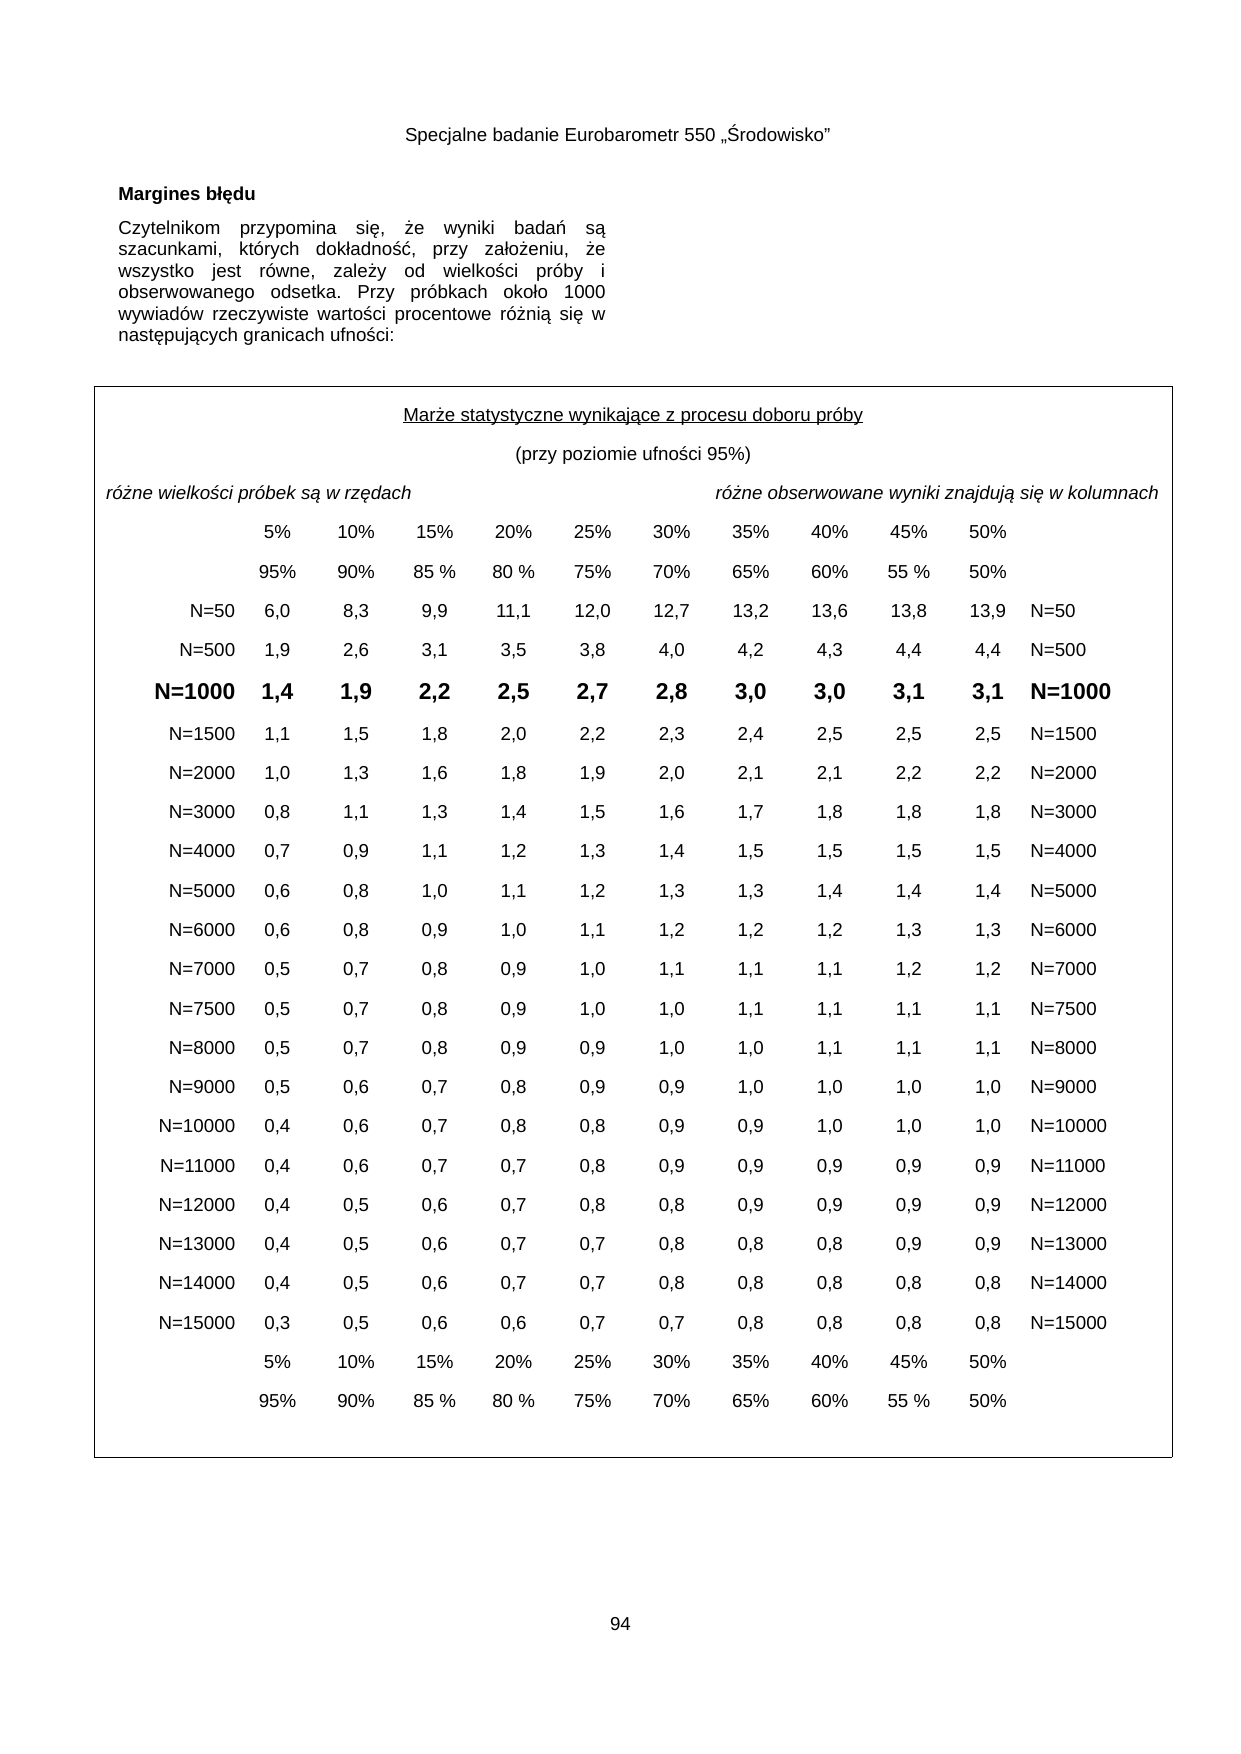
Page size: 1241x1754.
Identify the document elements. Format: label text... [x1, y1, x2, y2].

table_cell 0,9 [790, 1146, 869, 1185]
table_cell 3,1 [395, 630, 474, 669]
table_cell N=6000 [1027, 910, 1163, 949]
table_cell 1,1 [316, 792, 395, 831]
table_cell 0,5 [316, 1263, 395, 1303]
table_cell 1,1 [790, 949, 869, 988]
table_cell 1,1 [238, 714, 316, 753]
table_cell 2,5 [474, 670, 553, 713]
table_cell 1,5 [553, 792, 632, 831]
table_cell 0,6 [395, 1185, 474, 1224]
table_cell N=10000 [1027, 1106, 1163, 1146]
table_cell 1,2 [711, 910, 790, 949]
table_cell 0,6 [316, 1146, 395, 1185]
table_cell 0,8 [948, 1263, 1027, 1303]
table_cell 0,8 [869, 1263, 948, 1303]
table_cell 2,2 [395, 670, 474, 713]
table_cell 1,4 [869, 871, 948, 910]
table_cell 65% [711, 1381, 790, 1420]
table_cell N=7500 [103, 989, 238, 1028]
table_cell N=2000 [103, 753, 238, 792]
table_cell 0,8 [790, 1303, 869, 1342]
table_cell 30% [632, 1342, 711, 1381]
table_cell 1,0 [948, 1067, 1027, 1106]
table_cell 0,7 [474, 1224, 553, 1263]
table_cell 1,3 [395, 792, 474, 831]
table_cell N=50 [103, 591, 238, 630]
table_cell 4,2 [711, 630, 790, 669]
table_cell N=1500 [1027, 714, 1163, 753]
table_cell 1,8 [395, 714, 474, 753]
table_cell 90% [316, 552, 395, 591]
table_cell 0,8 [316, 910, 395, 949]
table_cell 35% [711, 513, 790, 552]
table_cell 2,5 [790, 714, 869, 753]
table_cell 1,1 [553, 910, 632, 949]
table_cell 0,7 [395, 1146, 474, 1185]
table_cell 2,5 [948, 714, 1027, 753]
table_cell 0,6 [474, 1303, 553, 1342]
table_cell 0,6 [316, 1106, 395, 1146]
table_cell 0,5 [238, 989, 316, 1028]
table_cell 4,0 [632, 630, 711, 669]
table_cell 2,1 [711, 753, 790, 792]
table_cell 25% [553, 513, 632, 552]
table_cell 0,8 [711, 1224, 790, 1263]
table_cell 50% [948, 1342, 1027, 1381]
table_cell [103, 1381, 238, 1420]
table_cell 0,7 [474, 1263, 553, 1303]
table_cell 0,8 [711, 1263, 790, 1303]
table_cell N=14000 [1027, 1263, 1163, 1303]
table_cell N=12000 [103, 1185, 238, 1224]
table_cell 0,4 [238, 1224, 316, 1263]
table_cell 0,9 [869, 1224, 948, 1263]
table_cell 5% [238, 1342, 316, 1381]
table_cell 45% [869, 513, 948, 552]
table_cell 13,2 [711, 591, 790, 630]
table_cell 1,5 [316, 714, 395, 753]
table_cell 1,0 [632, 1028, 711, 1067]
table_cell [1027, 513, 1163, 552]
table_cell 0,8 [790, 1224, 869, 1263]
table_cell 0,7 [316, 949, 395, 988]
table_cell 1,8 [474, 753, 553, 792]
table_cell 0,3 [238, 1303, 316, 1342]
table_cell 0,7 [474, 1185, 553, 1224]
table_cell 1,1 [711, 989, 790, 1028]
table_cell 2,3 [632, 714, 711, 753]
table_cell 60% [790, 552, 869, 591]
table_cell 0,6 [316, 1067, 395, 1106]
table_cell N=13000 [103, 1224, 238, 1263]
table_cell 1,6 [395, 753, 474, 792]
table_cell N=11000 [1027, 1146, 1163, 1185]
table_cell 1,0 [632, 989, 711, 1028]
table_cell 0,5 [238, 1028, 316, 1067]
table_cell różne obserwowane wyniki znajdują się w kolumnach [711, 473, 1163, 512]
table_cell 0,9 [948, 1224, 1027, 1263]
table_cell 1,4 [474, 792, 553, 831]
table_cell 2,5 [869, 714, 948, 753]
table_cell 12,0 [553, 591, 632, 630]
table_cell N=3000 [103, 792, 238, 831]
table_cell 1,5 [869, 831, 948, 871]
table_cell 3,0 [790, 670, 869, 713]
table_cell N=14000 [103, 1263, 238, 1303]
table_cell 85 % [395, 552, 474, 591]
table_cell 0,7 [632, 1303, 711, 1342]
table_cell 70% [632, 1381, 711, 1420]
table_cell 1,2 [948, 949, 1027, 988]
table_cell 1,3 [869, 910, 948, 949]
table_cell 0,9 [474, 949, 553, 988]
table_cell 50% [948, 513, 1027, 552]
table_cell 1,0 [238, 753, 316, 792]
table_cell 0,8 [238, 792, 316, 831]
table_cell N=13000 [1027, 1224, 1163, 1263]
table_cell N=500 [103, 630, 238, 669]
table_cell 1,4 [790, 871, 869, 910]
table_cell 0,7 [238, 831, 316, 871]
table_cell różne wielkości próbek są w rzędach [103, 473, 553, 512]
table_cell 1,9 [238, 630, 316, 669]
table_cell 75% [553, 1381, 632, 1420]
table_cell 1,0 [790, 1067, 869, 1106]
table_cell 30% [632, 513, 711, 552]
table_header Marże statystyczne wynikające z procesu doboru próby [103, 395, 1163, 434]
table_cell N=50 [1027, 591, 1163, 630]
table_cell 1,1 [632, 949, 711, 988]
table_cell 60% [790, 1381, 869, 1420]
table_cell 1,1 [869, 1028, 948, 1067]
table_cell 1,4 [632, 831, 711, 871]
table_cell 0,6 [238, 871, 316, 910]
table_cell 1,1 [948, 1028, 1027, 1067]
table_cell 0,9 [711, 1185, 790, 1224]
table_cell N=6000 [103, 910, 238, 949]
table_cell 0,9 [474, 989, 553, 1028]
table_cell 75% [553, 552, 632, 591]
table_cell 1,0 [869, 1106, 948, 1146]
table_cell 90% [316, 1381, 395, 1420]
table_cell N=11000 [103, 1146, 238, 1185]
table_cell 0,8 [553, 1106, 632, 1146]
table_cell 2,2 [869, 753, 948, 792]
table_cell N=10000 [103, 1106, 238, 1146]
table_cell 13,8 [869, 591, 948, 630]
table_cell 85 % [395, 1381, 474, 1420]
table_cell 0,5 [316, 1185, 395, 1224]
table_cell 0,4 [238, 1146, 316, 1185]
table_cell 70% [632, 552, 711, 591]
table_cell 0,9 [632, 1067, 711, 1106]
table_cell 0,4 [238, 1185, 316, 1224]
table_cell 0,7 [553, 1224, 632, 1263]
table_cell 1,5 [711, 831, 790, 871]
table_cell 0,9 [316, 831, 395, 871]
table_cell 0,9 [632, 1106, 711, 1146]
table_cell 0,6 [395, 1263, 474, 1303]
table_cell 1,1 [395, 831, 474, 871]
table_cell 20% [474, 513, 553, 552]
table_cell 1,1 [869, 989, 948, 1028]
table_cell 4,3 [790, 630, 869, 669]
table_cell 12,7 [632, 591, 711, 630]
table_cell 1,8 [948, 792, 1027, 831]
table_cell 45% [869, 1342, 948, 1381]
table_cell N=15000 [103, 1303, 238, 1342]
table_cell 1,1 [948, 989, 1027, 1028]
table_cell 1,0 [711, 1067, 790, 1106]
table_cell 2,4 [711, 714, 790, 753]
table_cell 0,8 [474, 1106, 553, 1146]
table_cell 0,9 [553, 1067, 632, 1106]
table_cell 8,3 [316, 591, 395, 630]
table_cell 3,1 [948, 670, 1027, 713]
table_cell N=5000 [1027, 871, 1163, 910]
table_cell 0,8 [948, 1303, 1027, 1342]
table_cell 0,9 [395, 910, 474, 949]
table_cell 1,5 [948, 831, 1027, 871]
table_cell 0,9 [948, 1185, 1027, 1224]
table_cell 50% [948, 552, 1027, 591]
table_cell 10% [316, 513, 395, 552]
table_cell 0,5 [316, 1303, 395, 1342]
table_cell 0,9 [474, 1028, 553, 1067]
table_cell 1,2 [474, 831, 553, 871]
table_cell 0,9 [790, 1185, 869, 1224]
table_cell 35% [711, 1342, 790, 1381]
table_cell 50% [948, 1381, 1027, 1420]
table_cell 0,7 [474, 1146, 553, 1185]
table_cell N=8000 [1027, 1028, 1163, 1067]
table_cell 10% [316, 1342, 395, 1381]
table_cell 40% [790, 1342, 869, 1381]
table_cell 0,8 [395, 1028, 474, 1067]
table_cell N=1000 [103, 670, 238, 713]
table_cell 1,1 [790, 1028, 869, 1067]
table_cell N=1000 [1027, 670, 1163, 713]
table_cell 55 % [869, 552, 948, 591]
table_cell 1,9 [553, 753, 632, 792]
table_cell 3,1 [869, 670, 948, 713]
table_cell 0,9 [869, 1146, 948, 1185]
table_cell 0,7 [553, 1263, 632, 1303]
table_cell 1,3 [711, 871, 790, 910]
table_cell N=7000 [1027, 949, 1163, 988]
table_cell 0,9 [632, 1146, 711, 1185]
table_cell N=500 [1027, 630, 1163, 669]
table_cell 0,8 [869, 1303, 948, 1342]
table_cell N=4000 [1027, 831, 1163, 871]
table_cell 80 % [474, 552, 553, 591]
text Czytelnikom przypomina się, że wyniki badań są szacunkami, których dokładność, przy założeniu, że wszystko jest równe, zależy od wielkości próby i obserwowanego odsetka. Przy próbkach około 1000 wywiadów rzeczywiste wartości procentowe różnią się w następujących granicach ufności: [118, 216, 605, 346]
table_cell 3,8 [553, 630, 632, 669]
table_cell 3,5 [474, 630, 553, 669]
table_cell [1027, 1342, 1163, 1381]
table_cell 95% [238, 1381, 316, 1420]
table_cell 2,0 [474, 714, 553, 753]
table_cell 2,2 [553, 714, 632, 753]
table_cell 0,6 [238, 910, 316, 949]
table_cell 0,8 [632, 1185, 711, 1224]
table_cell 1,0 [711, 1028, 790, 1067]
table_cell 1,0 [553, 949, 632, 988]
table_cell 1,3 [948, 910, 1027, 949]
table_cell N=5000 [103, 871, 238, 910]
table_cell 1,1 [474, 871, 553, 910]
table_cell 2,7 [553, 670, 632, 713]
table_cell 1,2 [553, 871, 632, 910]
table_cell 65% [711, 552, 790, 591]
table_cell 0,4 [238, 1263, 316, 1303]
table_cell 0,8 [632, 1224, 711, 1263]
table_cell 25% [553, 1342, 632, 1381]
table_cell 0,6 [395, 1303, 474, 1342]
table_cell 0,8 [711, 1303, 790, 1342]
table_cell 0,9 [711, 1146, 790, 1185]
table_cell 0,8 [553, 1185, 632, 1224]
table_cell (przy poziomie ufności 95%) [103, 434, 1163, 473]
table_cell 1,2 [790, 910, 869, 949]
table_cell 2,2 [948, 753, 1027, 792]
table_cell 3,0 [711, 670, 790, 713]
table_cell 0,7 [316, 1028, 395, 1067]
table_cell 0,9 [948, 1146, 1027, 1185]
table_cell 1,0 [790, 1106, 869, 1146]
table_cell 0,5 [316, 1224, 395, 1263]
table_cell 1,6 [632, 792, 711, 831]
table_cell 15% [395, 1342, 474, 1381]
table_cell [632, 473, 711, 512]
table_cell N=9000 [1027, 1067, 1163, 1106]
table_cell 0,7 [553, 1303, 632, 1342]
table_cell [1027, 552, 1163, 591]
table_cell 95% [238, 552, 316, 591]
table_cell 55 % [869, 1381, 948, 1420]
table_cell N=9000 [103, 1067, 238, 1106]
table_cell N=1500 [103, 714, 238, 753]
table_cell 13,6 [790, 591, 869, 630]
table_cell 1,7 [711, 792, 790, 831]
table_cell N=4000 [103, 831, 238, 871]
table_cell 1,3 [632, 871, 711, 910]
table_cell 13,9 [948, 591, 1027, 630]
table_cell 0,8 [474, 1067, 553, 1106]
table_cell 6,0 [238, 591, 316, 630]
table_cell 1,5 [790, 831, 869, 871]
table_cell 0,7 [316, 989, 395, 1028]
table_cell 0,4 [238, 1106, 316, 1146]
table_cell [553, 473, 632, 512]
table_cell 1,2 [632, 910, 711, 949]
table_cell 1,0 [948, 1106, 1027, 1146]
table_cell [103, 1342, 238, 1381]
table_cell 0,9 [711, 1106, 790, 1146]
table_cell 5% [238, 513, 316, 552]
table_cell [103, 513, 238, 552]
table_cell 0,8 [395, 989, 474, 1028]
table_cell 0,8 [395, 949, 474, 988]
table_cell N=12000 [1027, 1185, 1163, 1224]
table_cell 9,9 [395, 591, 474, 630]
table_cell 15% [395, 513, 474, 552]
table_cell 1,3 [316, 753, 395, 792]
table_cell 0,5 [238, 1067, 316, 1106]
table_cell [1027, 1381, 1163, 1420]
table_cell 1,0 [869, 1067, 948, 1106]
table_cell N=8000 [103, 1028, 238, 1067]
table_cell 1,0 [553, 989, 632, 1028]
table_cell 1,3 [553, 831, 632, 871]
table_cell 11,1 [474, 591, 553, 630]
text Margines błędu [118, 183, 605, 204]
table_cell 1,4 [238, 670, 316, 713]
table_cell 1,1 [790, 989, 869, 1028]
table_cell 1,8 [790, 792, 869, 831]
table_cell 1,0 [395, 871, 474, 910]
table_cell [103, 552, 238, 591]
table_cell 20% [474, 1342, 553, 1381]
table_cell 40% [790, 513, 869, 552]
table_cell N=7000 [103, 949, 238, 988]
table_cell 1,0 [474, 910, 553, 949]
table_cell N=15000 [1027, 1303, 1163, 1342]
table_cell 0,5 [238, 949, 316, 988]
table_cell 0,7 [395, 1067, 474, 1106]
table_cell 2,1 [790, 753, 869, 792]
table_cell 0,7 [395, 1106, 474, 1146]
table_cell 0,8 [790, 1263, 869, 1303]
table_cell 0,8 [316, 871, 395, 910]
table_cell 1,9 [316, 670, 395, 713]
table_cell N=2000 [1027, 753, 1163, 792]
table_cell 1,8 [869, 792, 948, 831]
table_cell 1,4 [948, 871, 1027, 910]
table_cell 0,9 [553, 1028, 632, 1067]
table_cell 2,6 [316, 630, 395, 669]
table_cell 0,9 [869, 1185, 948, 1224]
table_cell 2,8 [632, 670, 711, 713]
table_cell 0,8 [553, 1146, 632, 1185]
table_cell N=3000 [1027, 792, 1163, 831]
table_cell N=7500 [1027, 989, 1163, 1028]
table_cell 4,4 [869, 630, 948, 669]
table_cell 0,8 [632, 1263, 711, 1303]
table_cell 1,1 [711, 949, 790, 988]
table_cell 2,0 [632, 753, 711, 792]
table_cell 0,6 [395, 1224, 474, 1263]
table_cell 1,2 [869, 949, 948, 988]
table_cell 80 % [474, 1381, 553, 1420]
table_cell 4,4 [948, 630, 1027, 669]
